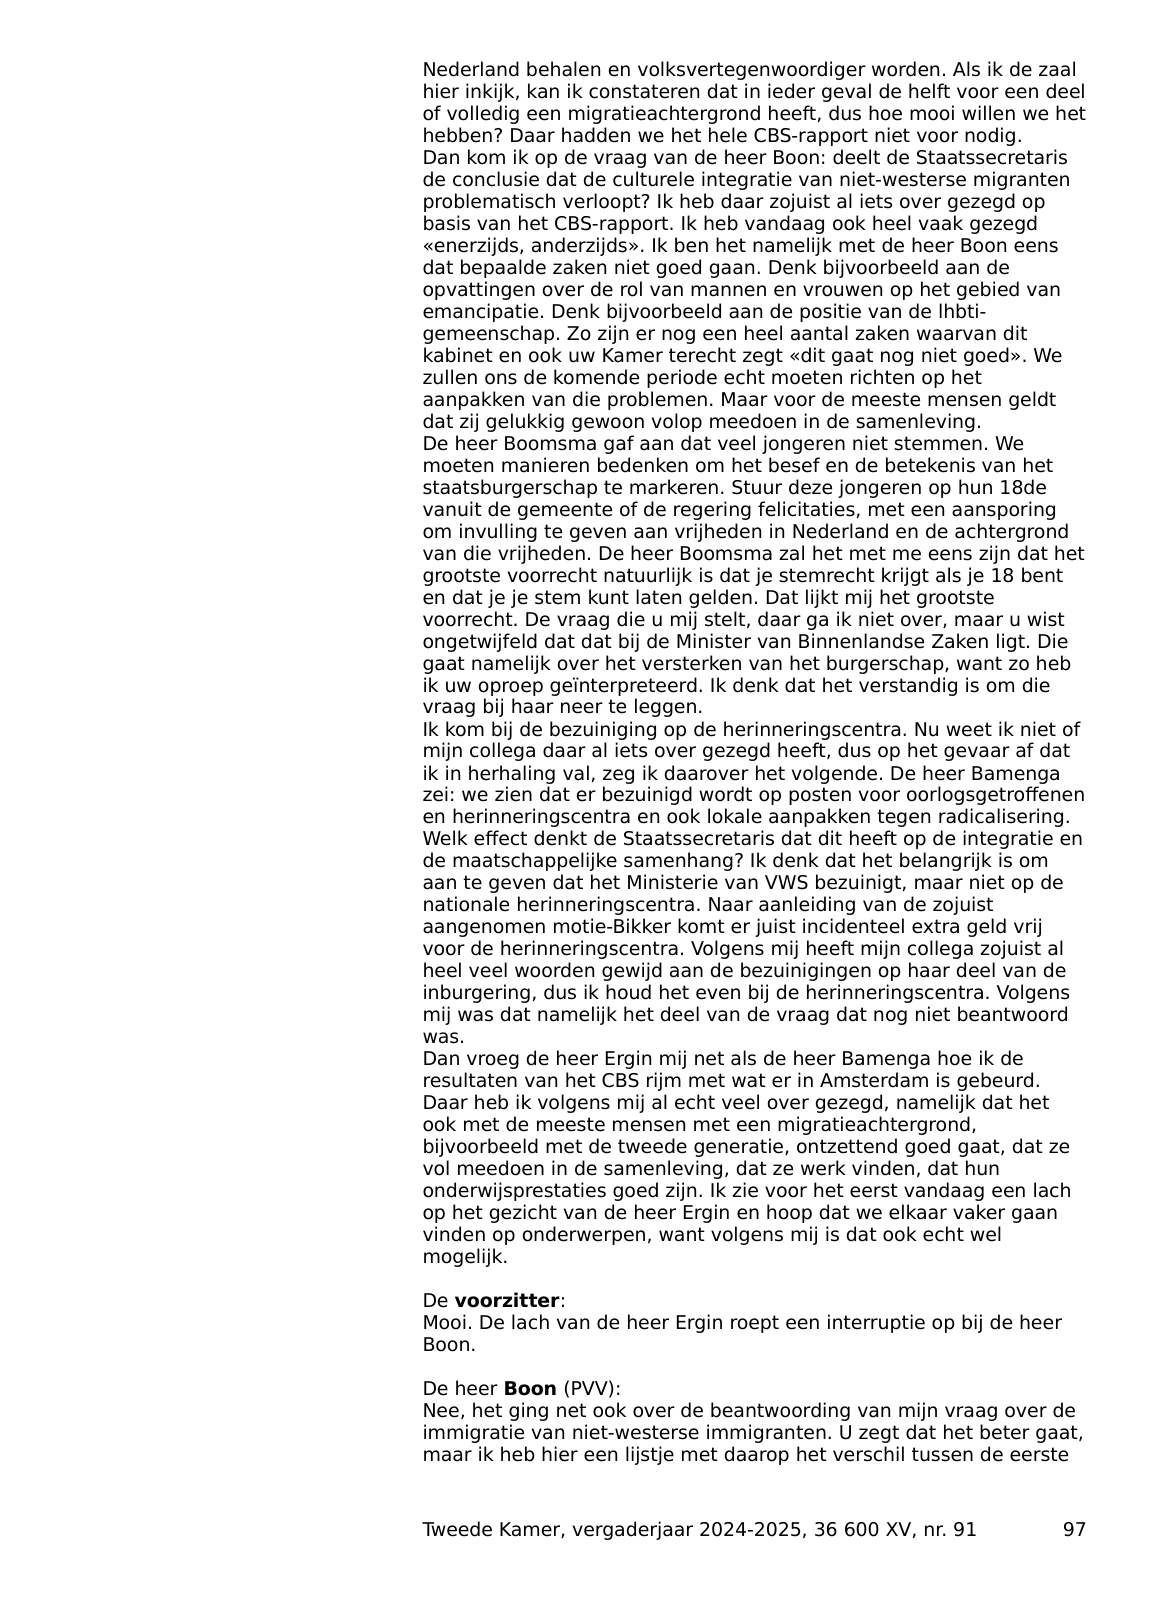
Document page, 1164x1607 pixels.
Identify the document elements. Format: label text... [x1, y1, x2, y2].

text De voorzitter: [422, 1290, 1087, 1312]
text Nederland behalen en volksvertegenwoordiger worden. Als ik de zaal hier inkijk, kan ik constateren dat in ieder geval de helft voor een deel of volledig een migratieachtergrond heeft, dus hoe mooi willen we het hebben? Daar hadden we het hele CBS-rapport niet voor nodig. [422, 59, 1087, 147]
text Nee, het ging net ook over de beantwoording van mijn vraag over de immigratie van niet-westerse immigranten. U zegt dat het beter gaat, maar ik heb hier een lijstje met daarop het verschil tussen de eerste [422, 1400, 1087, 1466]
text Mooi. De lach van de heer Ergin roept een interruptie op bij de heer Boon. [422, 1312, 1087, 1356]
text De heer Boomsma gaf aan dat veel jongeren niet stemmen. We moeten manieren bedenken om het besef en de betekenis van het staatsburgerschap te markeren. Stuur deze jongeren op hun 18de vanuit de gemeente of de regering felicitaties, met een aansporing om invulling te geven aan vrijheden in Nederland en de achtergrond van die vrijheden. De heer Boomsma zal het met me eens zijn dat het grootste voorrecht natuurlijk is dat je stemrecht krijgt als je 18 bent en dat je je stem kunt laten gelden. Dat lijkt mij het grootste voorrecht. De vraag die u mij stelt, daar ga ik niet over, maar u wist ongetwijfeld dat dat bij de Minister van Binnenlandse Zaken ligt. Die gaat namelijk over het versterken van het burgerschap, want zo heb ik uw oproep geïnterpreteerd. Ik denk dat het verstandig is om die vraag bij haar neer te leggen. [422, 433, 1087, 718]
text Ik kom bij de bezuiniging op de herinneringscentra. Nu weet ik niet of mijn collega daar al iets over gezegd heeft, dus op het gevaar af dat ik in herhaling val, zeg ik daarover het volgende. De heer Bamenga zei: we zien dat er bezuinigd wordt op posten voor oorlogsgetroffenen en herinneringscentra en ook lokale aanpakken tegen radicalisering. Welk effect denkt de Staatssecretaris dat dit heeft op de integratie en de maatschappelijke samenhang? Ik denk dat het belangrijk is om aan te geven dat het Ministerie van VWS bezuinigt, maar niet op de nationale herinneringscentra. Naar aanleiding van de zojuist aangenomen motie-Bikker komt er juist incidenteel extra geld vrij voor de herinneringscentra. Volgens mij heeft mijn collega zojuist al heel veel woorden gewijd aan de bezuinigingen op haar deel van de inburgering, dus ik houd het even bij de herinneringscentra. Volgens mij was dat namelijk het deel van de vraag dat nog niet beantwoord was. [422, 718, 1087, 1048]
text Dan vroeg de heer Ergin mij net als de heer Bamenga hoe ik de resultaten van het CBS rijm met wat er in Amsterdam is gebeurd. Daar heb ik volgens mij al echt veel over gezegd, namelijk dat het ook met de meeste mensen met een migratieachtergrond, bijvoorbeeld met de tweede generatie, ontzettend goed gaat, dat ze vol meedoen in de samenleving, dat ze werk vinden, dat hun onderwijsprestaties goed zijn. Ik zie voor het eerst vandaag een lach op het gezicht van de heer Ergin en hoop dat we elkaar vaker gaan vinden op onderwerpen, want volgens mij is dat ook echt wel mogelijk. [422, 1048, 1087, 1268]
text De heer Boon (PVV): [422, 1378, 1087, 1400]
text Dan kom ik op de vraag van de heer Boon: deelt de Staatssecretaris de conclusie dat de culturele integratie van niet-westerse migranten problematisch verloopt? Ik heb daar zojuist al iets over gezegd op basis van het CBS-rapport. Ik heb vandaag ook heel vaak gezegd «enerzijds, anderzijds». Ik ben het namelijk met de heer Boon eens dat bepaalde zaken niet goed gaan. Denk bijvoorbeeld aan de opvattingen over de rol van mannen en vrouwen op het gebied van emancipatie. Denk bijvoorbeeld aan de positie van de lhbti-gemeenschap. Zo zijn er nog een heel aantal zaken waarvan dit kabinet en ook uw Kamer terecht zegt «dit gaat nog niet goed». We zullen ons de komende periode echt moeten richten op het aanpakken van die problemen. Maar voor de meeste mensen geldt dat zij gelukkig gewoon volop meedoen in de samenleving. [422, 147, 1087, 433]
